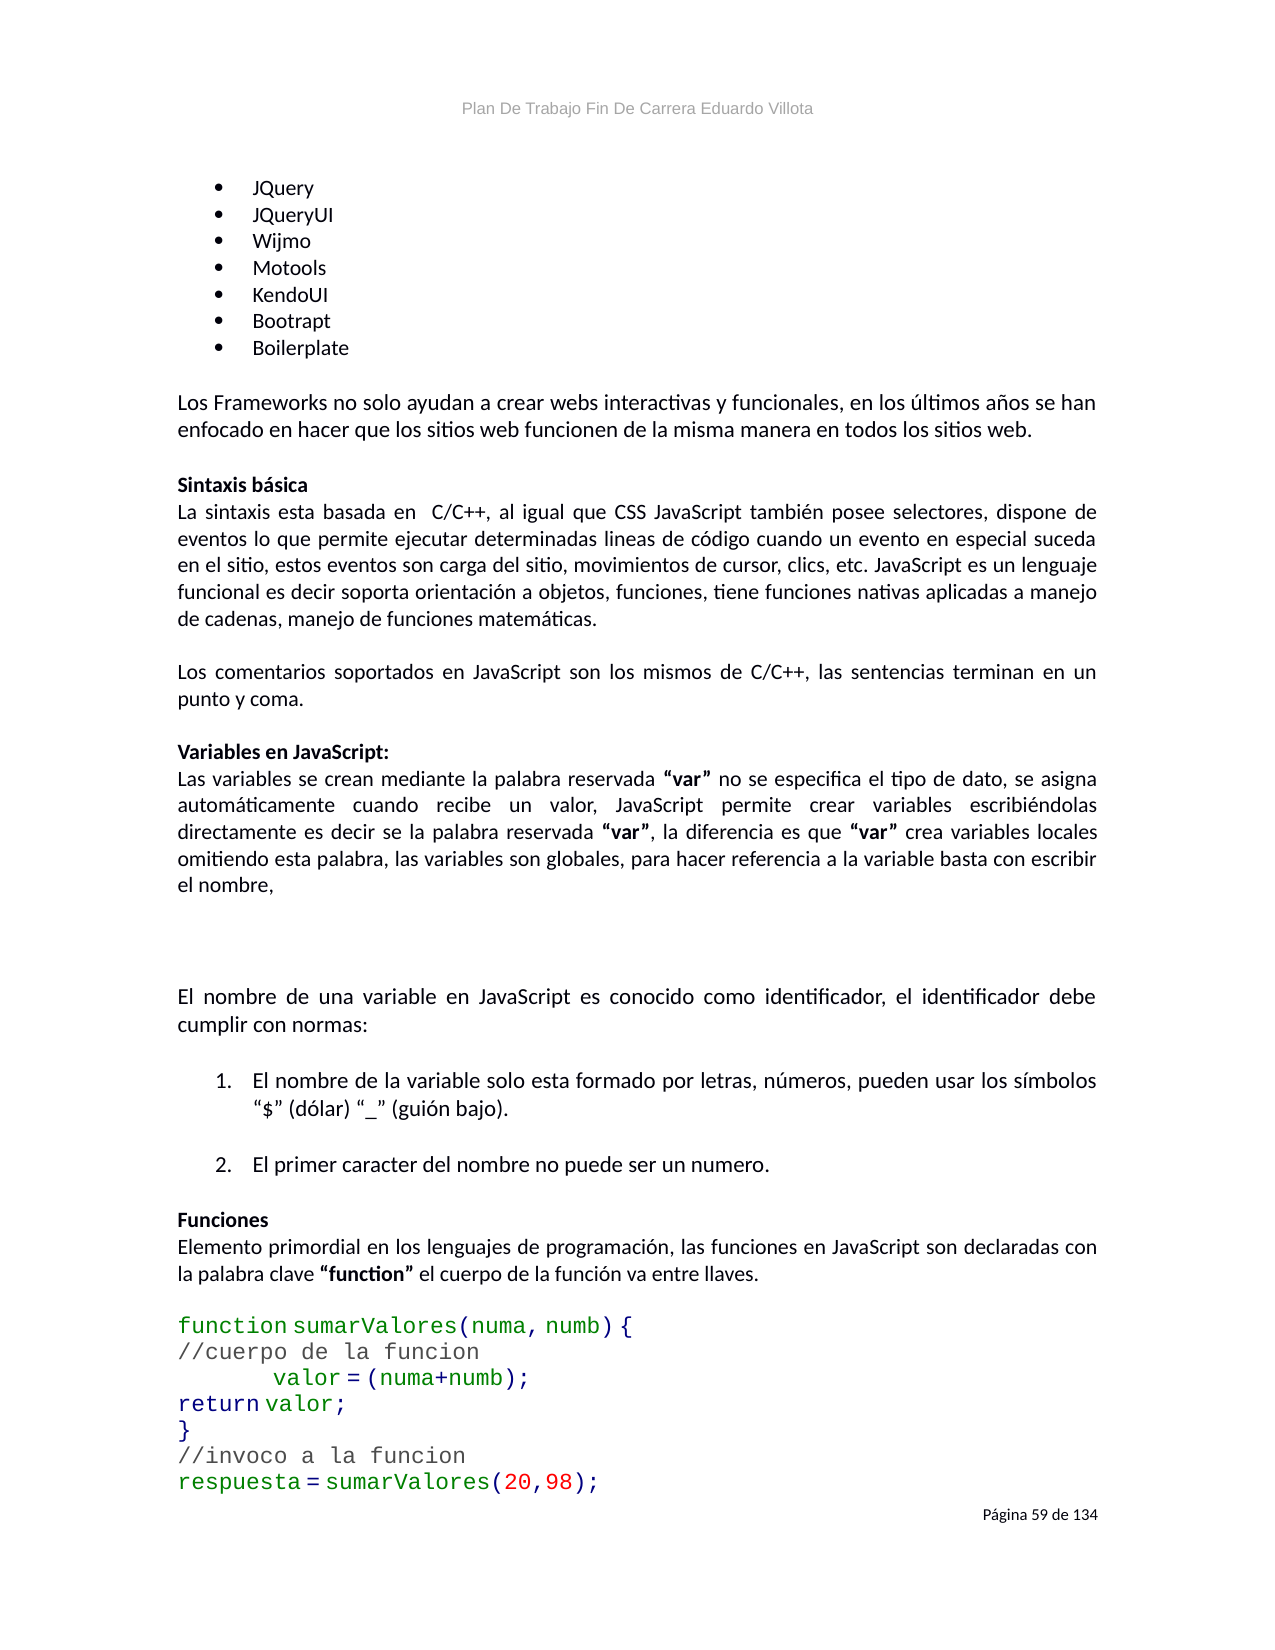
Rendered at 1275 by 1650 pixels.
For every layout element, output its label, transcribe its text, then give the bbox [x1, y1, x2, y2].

list Boilerplate [215, 334, 1098, 361]
list Motools [215, 254, 1098, 281]
list JQueryUI [215, 201, 1098, 228]
text respuesta = sumarValores(20,98); [177, 1470, 1098, 1496]
text //cuerpo de la funcion [177, 1341, 1098, 1366]
text function sumarValores(numa, numb) { [177, 1314, 1098, 1341]
text Las variables se crean mediante la palabra reservada “var” no se especifica el tipo de dato, se asigna automáticamente cuando recibe un valor, JavaScript permite crear variables escribiéndolas directamente es decir se la palabra reservada “var”, la diferencia es que “var” crea variables locales omitiendo esta palabra, las variables son globales, para hacer referencia a la variable basta con escribir el nombre, [177, 765, 1098, 898]
text Funciones [177, 1207, 1098, 1233]
text Los comentarios soportados en JavaScript son los mismos de C/C++, las sentencias terminan en un punto y coma. [177, 658, 1098, 712]
text return valor; [177, 1392, 1098, 1418]
list El primer caracter del nombre no puede ser un numero. [215, 1151, 1098, 1178]
list KendoUI [215, 281, 1098, 308]
list Bootrapt [215, 308, 1098, 334]
list El nombre de la variable solo esta formado por letras, números, pueden usar los símbolos “$” (dólar) “_” (guión bajo). [215, 1066, 1098, 1122]
text La sintaxis esta basada en C/C++, al igual que CSS JavaScript también posee selectores, dispone de eventos lo que permite ejecutar determinadas lineas de código cuando un evento en especial suceda en el sitio, estos eventos son carga del sitio, movimientos de cursor, clics, etc. JavaScript es un lenguaje funcional es decir soporta orientación a objetos, funciones, tiene funciones nativas aplicadas a manejo de cadenas, manejo de funciones matemáticas. [177, 498, 1098, 632]
list Wijmo [215, 228, 1098, 254]
text } [177, 1418, 1098, 1444]
text //invoco a la funcion [177, 1444, 1098, 1470]
text Variables en JavaScript: [177, 738, 1098, 765]
text El nombre de una variable en JavaScript es conocido como identificador, el identificador debe cumplir con normas: [177, 982, 1098, 1038]
text Sintaxis básica [177, 472, 1098, 498]
text valor = (numa+numb); [177, 1366, 1098, 1392]
text Elemento primordial en los lenguajes de programación, las funciones en JavaScript son declaradas con la palabra clave “function” el cuerpo de la función va entre llaves. [177, 1233, 1098, 1287]
list JQuery [215, 174, 1098, 201]
text Los Frameworks no solo ayudan a crear webs interactivas y funcionales, en los últimos años se han enfocado en hacer que los sitios web funcionen de la misma manera en todos los sitios web. [177, 388, 1098, 444]
